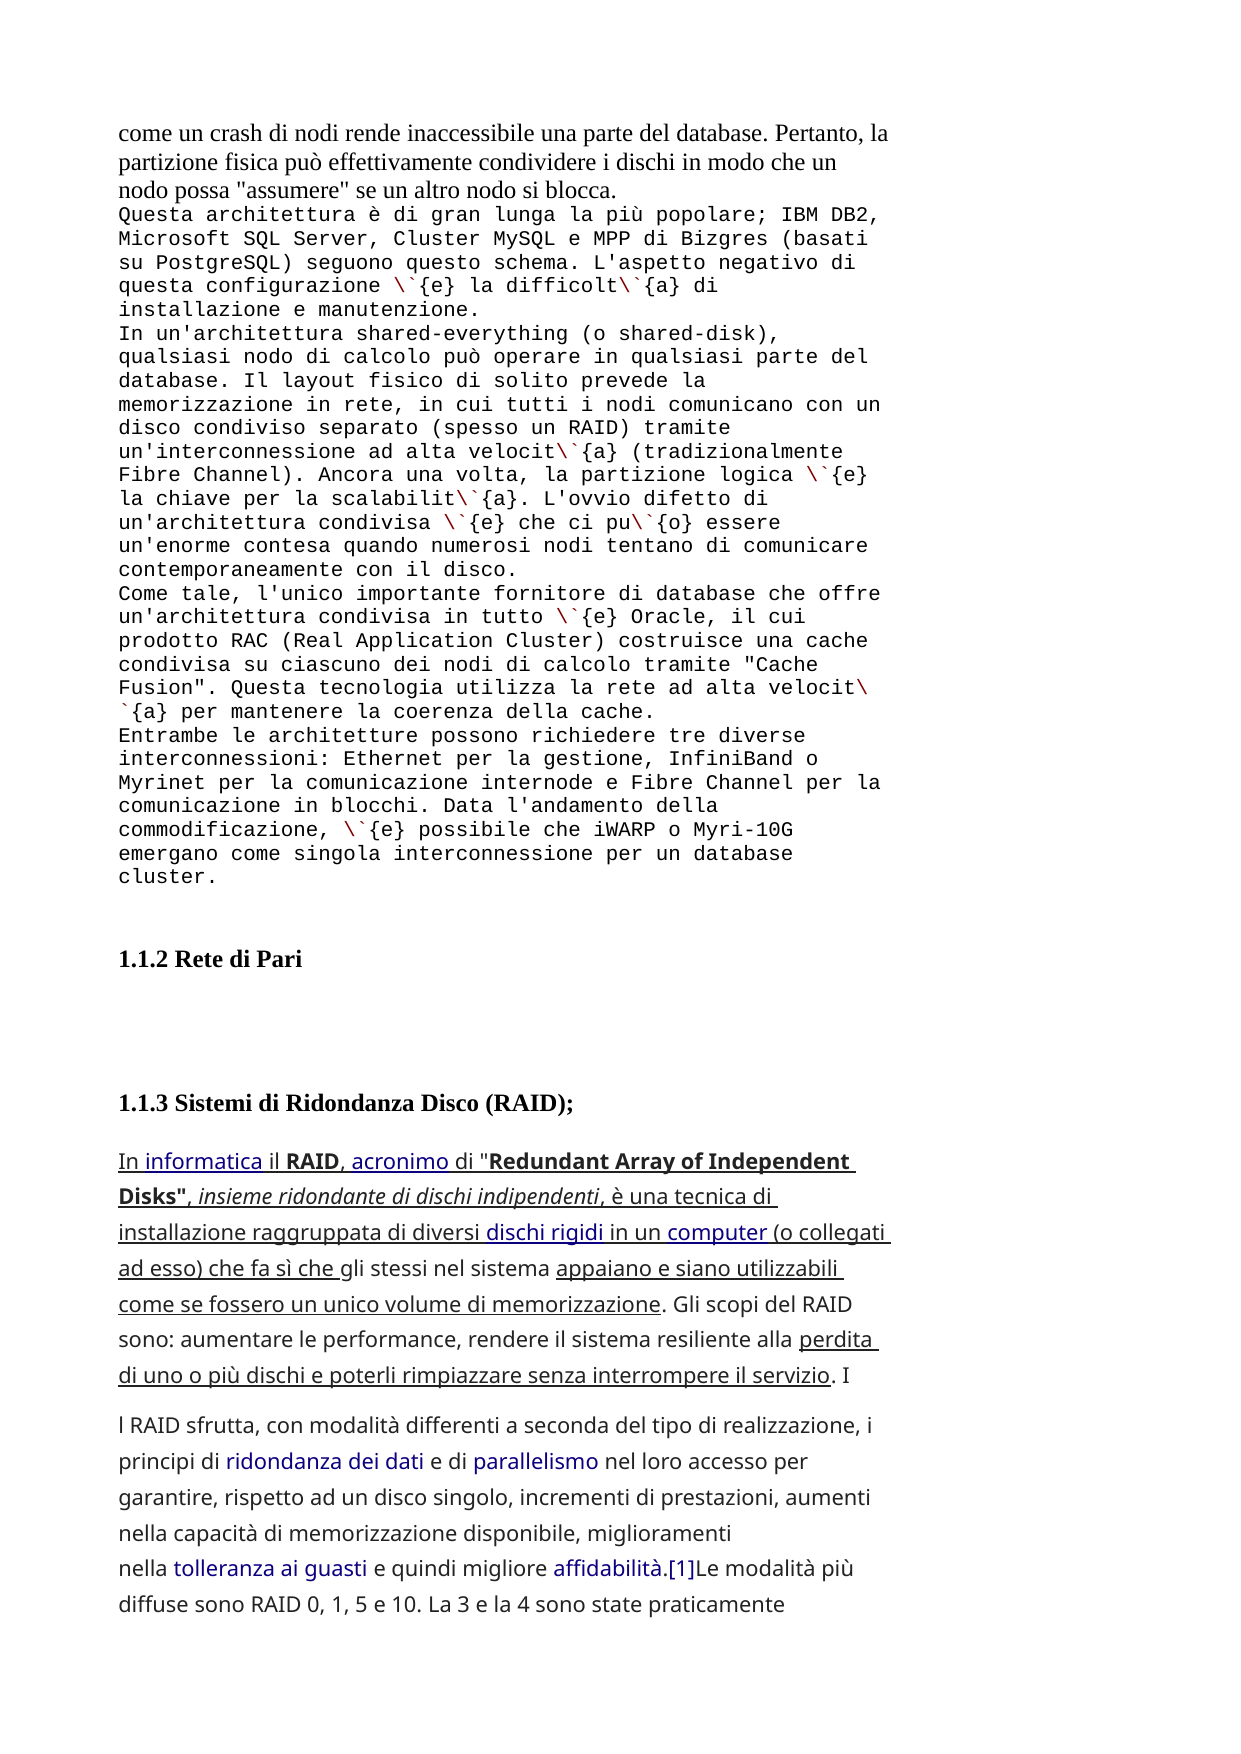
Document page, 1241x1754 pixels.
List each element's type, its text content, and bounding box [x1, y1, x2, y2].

text Questa architettura è di gran lunga la più popolare; IBM DB2, Microsoft SQL Server, Cluster MySQL e MPP di Bizgres (basati su PostgreSQL) seguono questo schema. L'aspetto negativo di questa configurazione \`{e} la difficolt\`{a} di installazione e manutenzione. [118, 204, 892, 323]
text In un'architettura shared-everything (o shared-disk), qualsiasi nodo di calcolo può operare in qualsiasi parte del database. Il layout fisico di solito prevede la memorizzazione in rete, in cui tutti i nodi comunicano con un disco condiviso separato (spesso un RAID) tramite un'interconnessione ad alta velocit\`{a} (tradizionalmente Fibre Channel). Ancora una volta, la partizione logica \`{e} la chiave per la scalabilit\`{a}. L'ovvio difetto di un'architettura condivisa \`{e} che ci pu\`{o} essere un'enorme contesa quando numerosi nodi tentano di comunicare contemporaneamente con il disco. [118, 323, 892, 583]
text Come tale, l'unico importante fornitore di database che offre un'architettura condivisa in tutto \`{e} Oracle, il cui prodotto RAC (Real Application Cluster) costruisce una cache condivisa su ciascuno dei nodi di calcolo tramite "Cache Fusion". Questa tecnologia utilizza la rete ad alta velocit\`{a} per mantenere la coerenza della cache. [118, 583, 892, 724]
text 1.1.3 Sistemi di Ridondanza Disco (RAID); [118, 1088, 892, 1117]
text Entrambe le architetture possono richiedere tre diverse interconnessioni: Ethernet per la gestione, InfiniBand o Myrinet per la comunicazione internode e Fibre Channel per la comunicazione in blocchi. Data l'andamento della commodificazione, \`{e} possibile che iWARP o Myri-10G emergano come singola interconnessione per un database cluster. [118, 724, 892, 890]
text In informatica il RAID, acronimo di "Redundant Array of Independent Disks", insieme ridondante di dischi indipendenti, è una tecnica di installazione raggruppata di diversi dischi rigidi in un computer (o collegati ad esso) che fa sì che gli stessi nel sistema appaiano e siano utilizzabili come se fossero un unico volume di memorizzazione. Gli scopi del RAID sono: aumentare le performance, rendere il sistema resiliente alla perdita di uno o più dischi e poterli rimpiazzare senza interrompere il servizio. I [118, 1146, 892, 1390]
text l RAID sfrutta, con modalità differenti a seconda del tipo di realizzazione, i principi di ridondanza dei dati e di parallelismo nel loro accesso per garantire, rispetto ad un disco singolo, incrementi di prestazioni, aumenti nella capacità di memorizzazione disponibile, miglioramenti nella tolleranza ai guasti e quindi migliore affidabilità.[1]Le modalità più diffuse sono RAID 0, 1, 5 e 10. La 3 e la 4 sono state praticamente [118, 1410, 892, 1619]
text come un crash di nodi rende inaccessibile una parte del database. Pertanto, la partizione fisica può effettivamente condividere i dischi in modo che un nodo possa "assumere" se un altro nodo si blocca. [118, 118, 892, 204]
text 1.1.2 Rete di Pari [118, 944, 892, 973]
